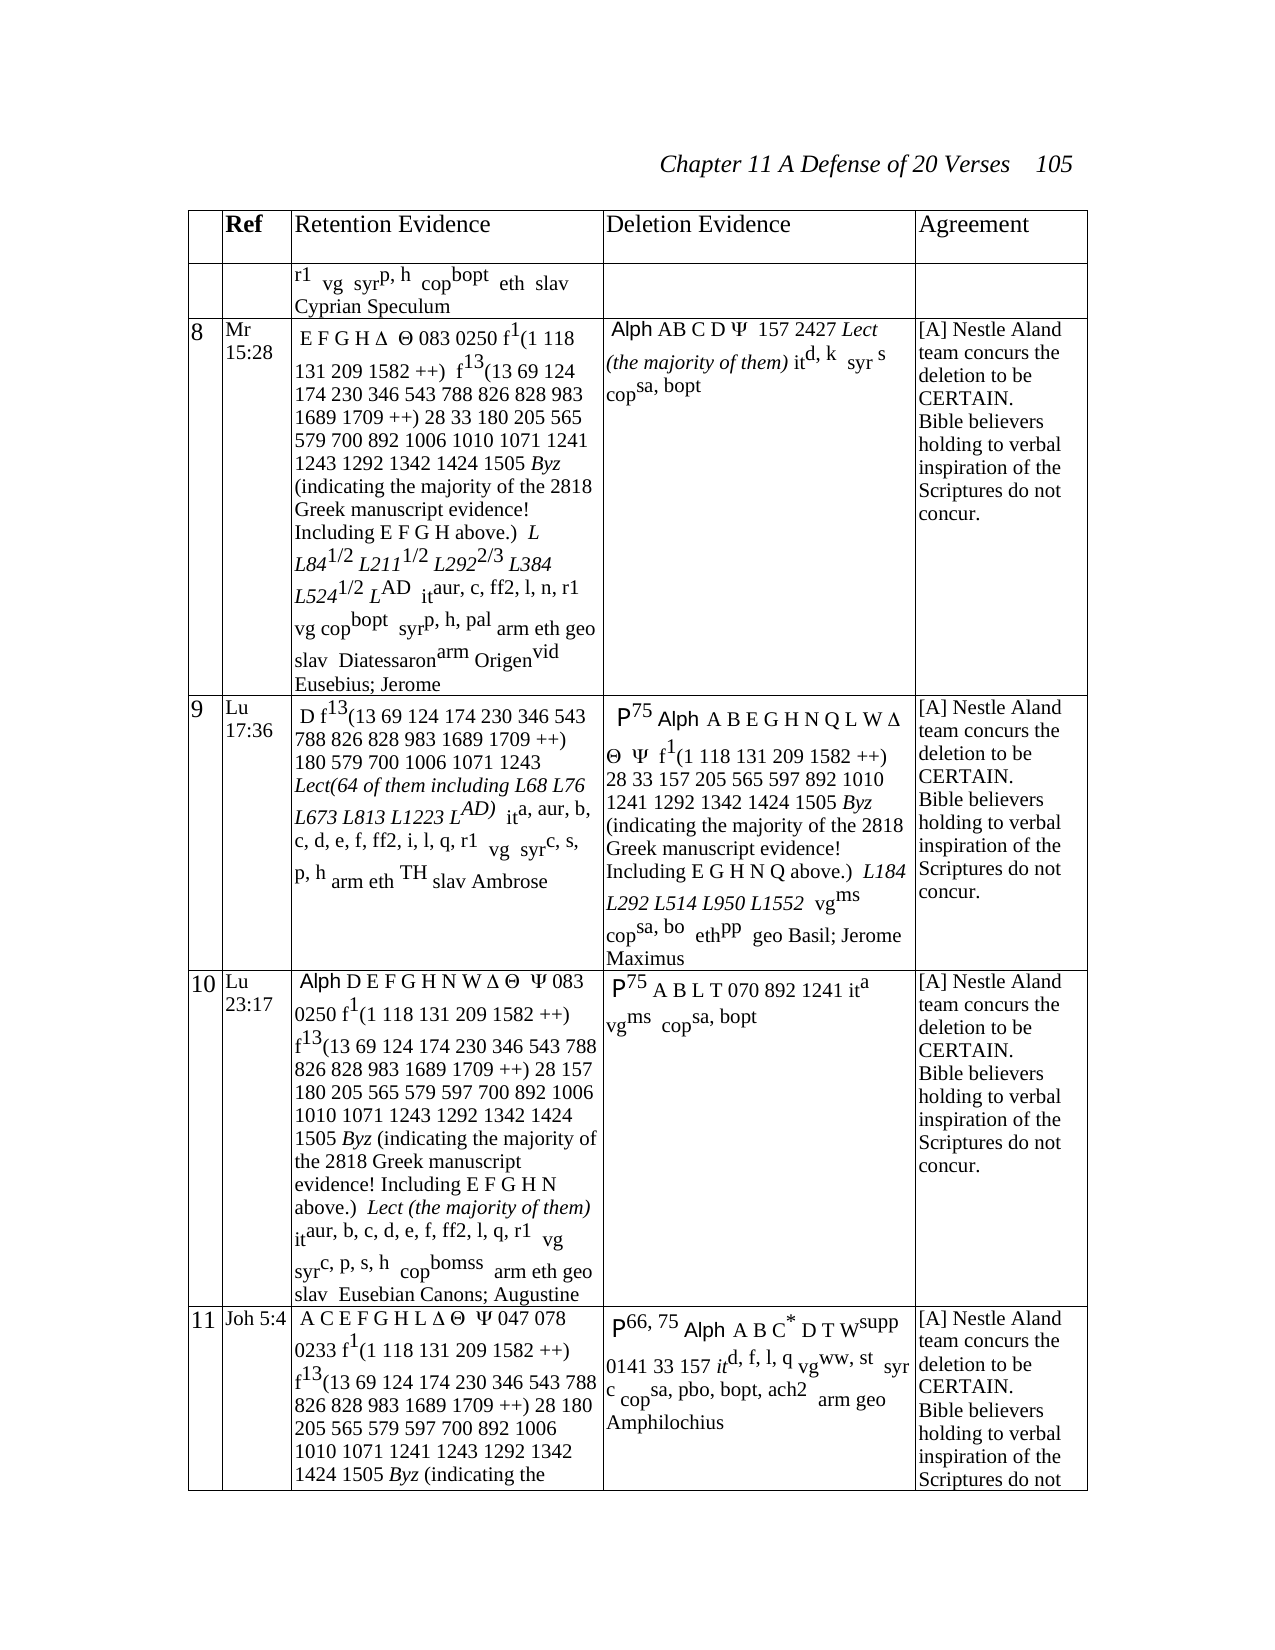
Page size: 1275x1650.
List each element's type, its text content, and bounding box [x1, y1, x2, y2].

table_cell 11 [189, 1307, 222, 1490]
table_cell 9 [189, 696, 222, 970]
table_cell Alph AB C D Y 157 2427 Lect (the majority of them) itd, k syr s copsa, bopt [604, 319, 915, 695]
table_cell r1 vg syrp, h copbopt eth slav Cyprian Speculum [292, 264, 603, 318]
table_cell [A] Nestle Aland team concurs the deletion to be CERTAIN. Bible believers holding to verbal inspiration of the Scriptures do not [916, 1307, 1087, 1490]
table_cell 8 [189, 319, 222, 695]
table_header Retention Evidence [292, 211, 603, 263]
table_header [189, 211, 222, 263]
table_cell Mr 15:28 [223, 319, 291, 695]
table_cell P75 A B L T 070 892 1241 ita vgms copsa, bopt [604, 971, 915, 1306]
table_cell [A] Nestle Aland team concurs the deletion to be CERTAIN. Bible believers holding to verbal inspiration of the Scriptures do not concur. [916, 971, 1087, 1306]
table_cell Alph D E F G H N W D Q Y 083 0250 f1(1 118 131 209 1582 ++) f13(13 69 124 174 230 346 543 788 826 828 983 1689 1709 ++) 28 157 180 205 565 579 597 700 892 1006 1010 1071 1243 1292 1342 1424 1505 Byz (indicating the majority of the 2818 Greek manuscript evidence! Including E F G H N above.) Lect (the majority of them) itaur, b, c, d, e, f, ff2, l, q, r1 vg syrc, p, s, h copbomss arm eth geo slav Eusebian Canons; Augustine [292, 971, 603, 1306]
table_cell [189, 264, 222, 318]
table_header Agreement [916, 211, 1087, 263]
table_cell [A] Nestle Aland team concurs the deletion to be CERTAIN. Bible believers holding to verbal inspiration of the Scriptures do not concur. [916, 696, 1087, 970]
table_cell [916, 264, 1087, 318]
table_cell Lu 17:36 [223, 696, 291, 970]
table_header Ref [223, 211, 291, 263]
table_cell [223, 264, 291, 318]
table_cell P66, 75 Alph A B C* D T Wsupp 0141 33 157 itd, f, l, q vgww, st syr c copsa, pbo, bopt, ach2 arm geo Amphilochius [604, 1307, 915, 1490]
table_cell [604, 264, 915, 318]
table_cell E F G H D Q 083 0250 f1(1 118 131 209 1582 ++) f13(13 69 124 174 230 346 543 788 826 828 983 1689 1709 ++) 28 33 180 205 565 579 700 892 1006 1010 1071 1241 1243 1292 1342 1424 1505 Byz (indicating the majority of the 2818 Greek manuscript evidence! Including E F G H above.) L L841/2 L2111/2 L2922/3 L384 L5241/2 LAD itaur, c, ff2, l, n, r1 vg copbopt syrp, h, pal arm eth geo slav Diatessaronarm Origenvid Eusebius; Jerome [292, 319, 603, 695]
table_header Deletion Evidence [604, 211, 915, 263]
table_cell Joh 5:4 [223, 1307, 291, 1490]
table_cell [A] Nestle Aland team concurs the deletion to be CERTAIN. Bible believers holding to verbal inspiration of the Scriptures do not concur. [916, 319, 1087, 695]
table_cell A C E F G H L D Q Y 047 078 0233 f1(1 118 131 209 1582 ++) f13(13 69 124 174 230 346 543 788 826 828 983 1689 1709 ++) 28 180 205 565 579 597 700 892 1006 1010 1071 1241 1243 1292 1342 1424 1505 Byz (indicating the [292, 1307, 603, 1490]
table_cell D f13(13 69 124 174 230 346 543 788 826 828 983 1689 1709 ++) 180 579 700 1006 1071 1243 Lect(64 of them including L68 L76 L673 L813 L1223 LAD) ita, aur, b, c, d, e, f, ff2, i, l, q, r1 vg syrc, s, p, h arm eth TH slav Ambrose [292, 696, 603, 970]
table_cell P75 Alph A B E G H N Q L W D Q Y f1(1 118 131 209 1582 ++) 28 33 157 205 565 597 892 1010 1241 1292 1342 1424 1505 Byz (indicating the majority of the 2818 Greek manuscript evidence! Including E G H N Q above.) L184 L292 L514 L950 L1552 vgms copsa, bo ethpp geo Basil; Jerome Maximus [604, 696, 915, 970]
table_cell 10 [189, 971, 222, 1306]
table_cell Lu 23:17 [223, 971, 291, 1306]
